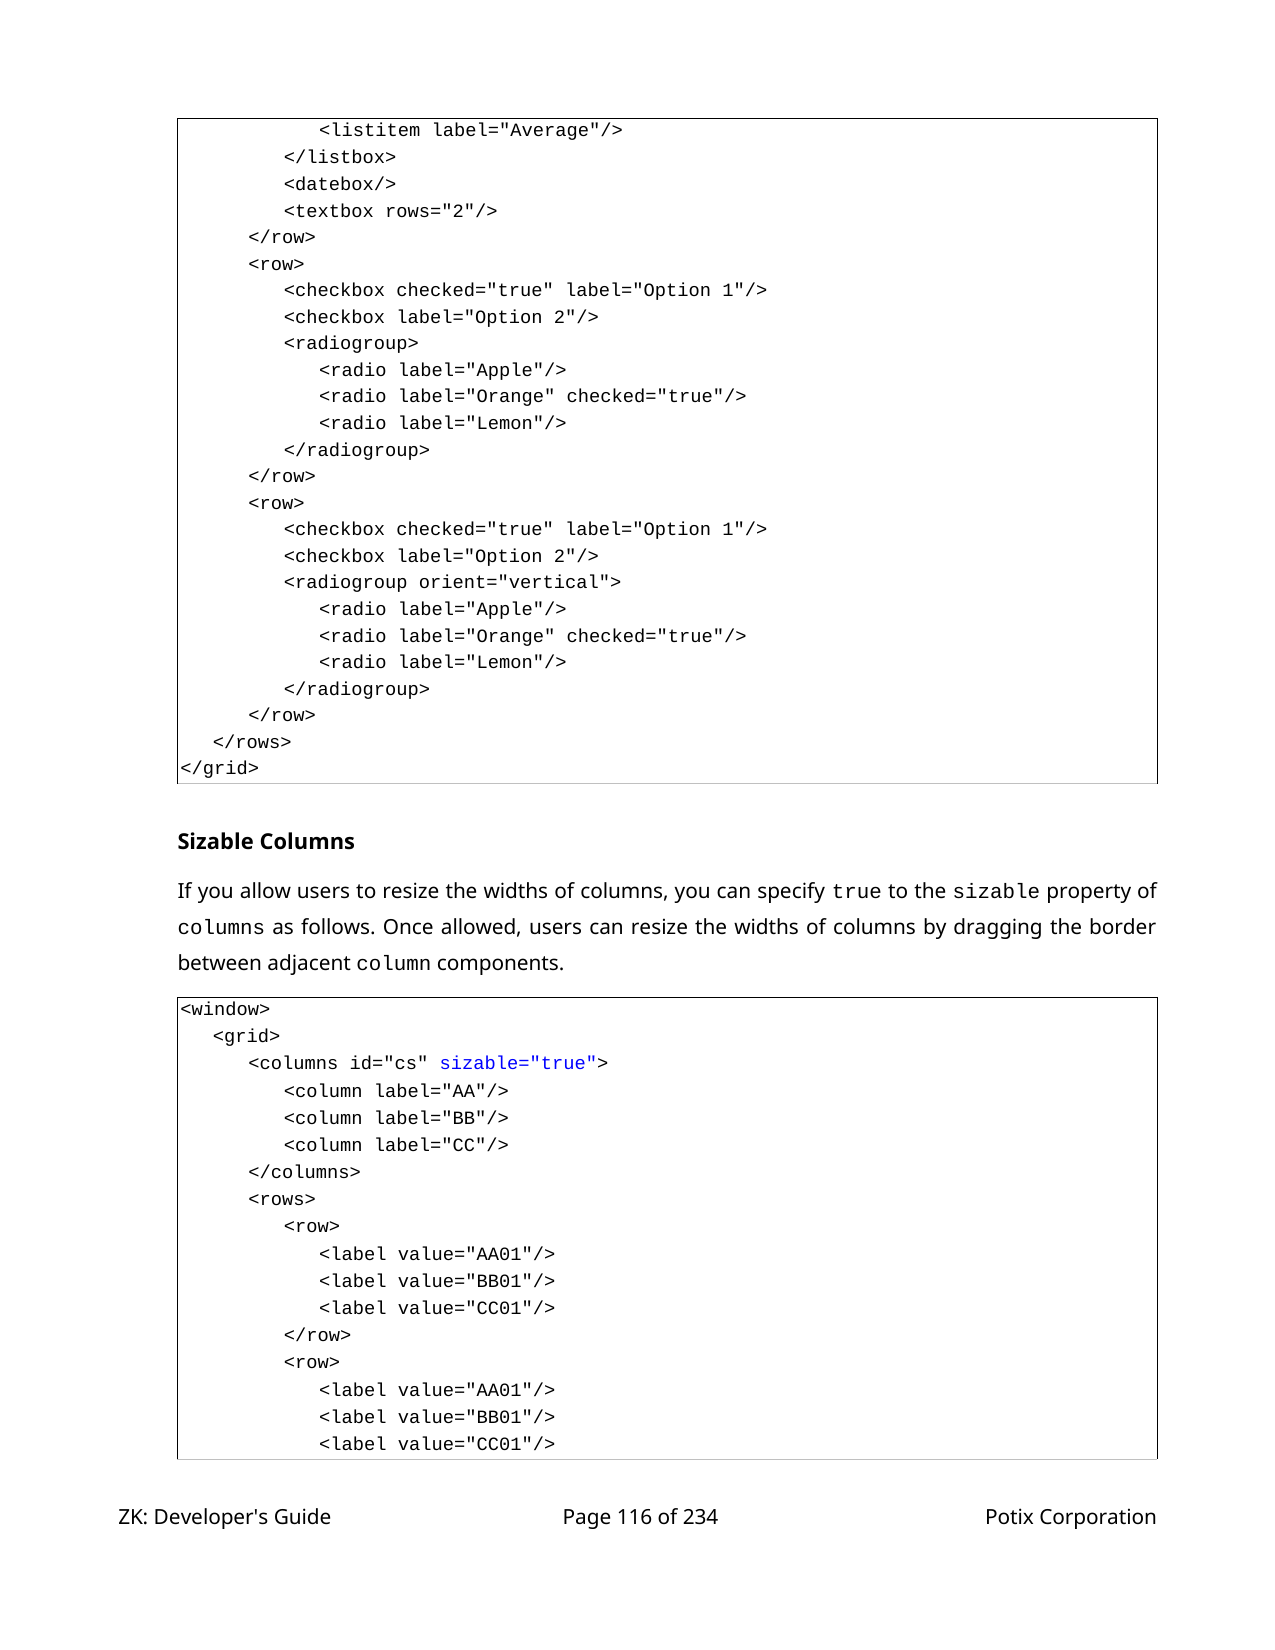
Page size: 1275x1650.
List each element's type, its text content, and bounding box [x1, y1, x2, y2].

text <label value="AA01"/> [178, 1242, 1157, 1266]
text <columns id="cs" sizable="true"> [178, 1051, 1157, 1076]
text <listitem label="Average"/> [178, 119, 1157, 142]
text </row> [178, 1323, 1157, 1347]
text <window> [178, 998, 1157, 1021]
text <row> [178, 1350, 1157, 1374]
text <rows> [178, 1187, 1157, 1211]
text If you allow users to resize the widths of columns, you can specify true to the sizable property of columns as follows. Once allowed, users can resize the widths of columns by dragging the border between adjacent column components. [177, 877, 1157, 976]
text <label value="CC01"/> [178, 1432, 1157, 1459]
text </columns> [178, 1160, 1157, 1184]
text <label value="CC01"/> [178, 1296, 1157, 1320]
text <label value="AA01"/> [178, 1377, 1157, 1402]
text </listbox> <datebox/> <textbox rows="2"/> </row> <row> <checkbox checked="true" label="Option 1"/> <checkbox label="Option 2"/> <radiogroup> <radio label="Apple"/> <radio label="Orange" checked="true"/> <radio label="Lemon"/> </radiogroup> </row> <row> <checkbox checked="true" label="Option 1"/> <checkbox label="Option 2"/> <radiogroup orient="vertical"> <radio label="Apple"/> <radio label="Orange" checked="true"/> <radio label="Lemon"/> </radiogroup> </row> </rows> </grid> [178, 145, 1157, 783]
text <grid> [178, 1024, 1157, 1048]
text <column label="AA"/> [178, 1078, 1157, 1103]
text <row> [178, 1214, 1157, 1239]
text <column label="CC"/> [178, 1133, 1157, 1157]
text <label value="BB01"/> [178, 1405, 1157, 1429]
text <column label="BB"/> [178, 1106, 1157, 1130]
text <label value="BB01"/> [178, 1269, 1157, 1293]
subtitle Sizable Columns [177, 826, 1157, 856]
